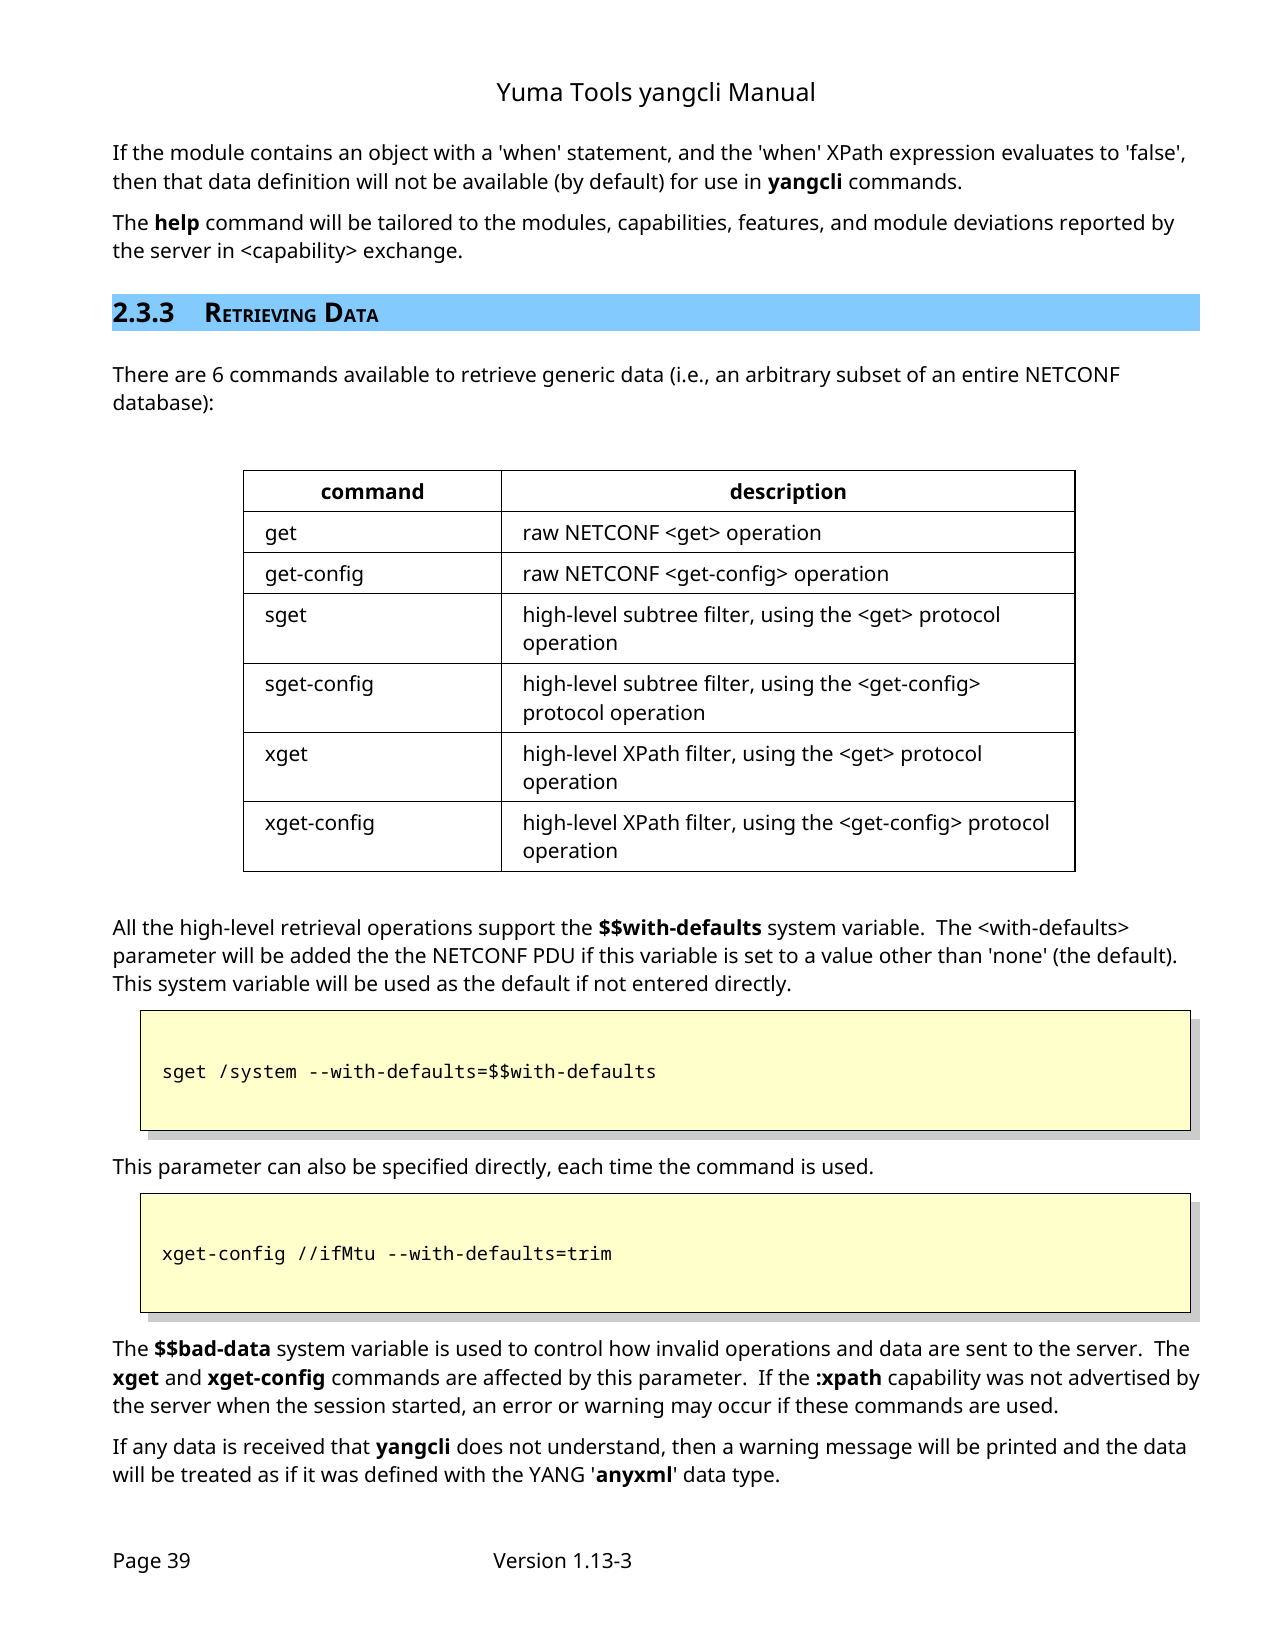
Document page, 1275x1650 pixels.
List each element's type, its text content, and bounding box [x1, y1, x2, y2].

text sget /system --with-defaults=$$with-defaults [141, 1048, 1190, 1083]
text This parameter can also be specified directly, each time the command is used. [112, 1152, 1200, 1180]
text All the high-level retrieval operations support the $$with-defaults system variable. The <with-defaults> parameter will be added the the NETCONF PDU if this variable is set to a value other than 'none' (the default). This system variable will be used as the default if not entered directly. [112, 913, 1200, 998]
table_cell xget [244, 733, 501, 801]
table_cell high-level subtree filter, using the <get> protocol operation [502, 594, 1074, 662]
table_header description [502, 471, 1074, 511]
text The $$bad-data system variable is used to control how invalid operations and data are sent to the server. The xget and xget-config commands are affected by this parameter. If the :xpath capability was not advertised by the server when the session started, an error or warning may occur if these commands are used. [112, 1334, 1200, 1419]
table_cell sget [244, 594, 501, 662]
subtitle Retrieving Data [112, 294, 1200, 331]
table_cell high-level subtree filter, using the <get-config> protocol operation [502, 664, 1074, 732]
table_cell get-config [244, 553, 501, 593]
text The help command will be tailored to the modules, capabilities, features, and module deviations reported by the server in <capability> exchange. [112, 208, 1200, 265]
text xget-config //ifMtu --with-defaults=trim [141, 1230, 1190, 1266]
table_cell high-level XPath filter, using the <get-config> protocol operation [502, 802, 1074, 871]
text If the module contains an object with a 'when' statement, and the 'when' XPath expression evaluates to 'false', then that data definition will not be available (by default) for use in yangcli commands. [112, 138, 1200, 195]
table_cell xget-config [244, 802, 501, 871]
table_header command [244, 471, 501, 511]
table_cell high-level XPath filter, using the <get> protocol operation [502, 733, 1074, 801]
table_cell sget-config [244, 664, 501, 732]
table_cell get [244, 512, 501, 552]
text There are 6 commands available to retrieve generic data (i.e., an arbitrary subset of an entire NETCONF database): [112, 360, 1200, 417]
table_cell raw NETCONF <get-config> operation [502, 553, 1074, 593]
text If any data is received that yangcli does not understand, then a warning message will be printed and the data will be treated as if it was defined with the YANG 'anyxml' data type. [112, 1432, 1200, 1489]
table_cell raw NETCONF <get> operation [502, 512, 1074, 552]
